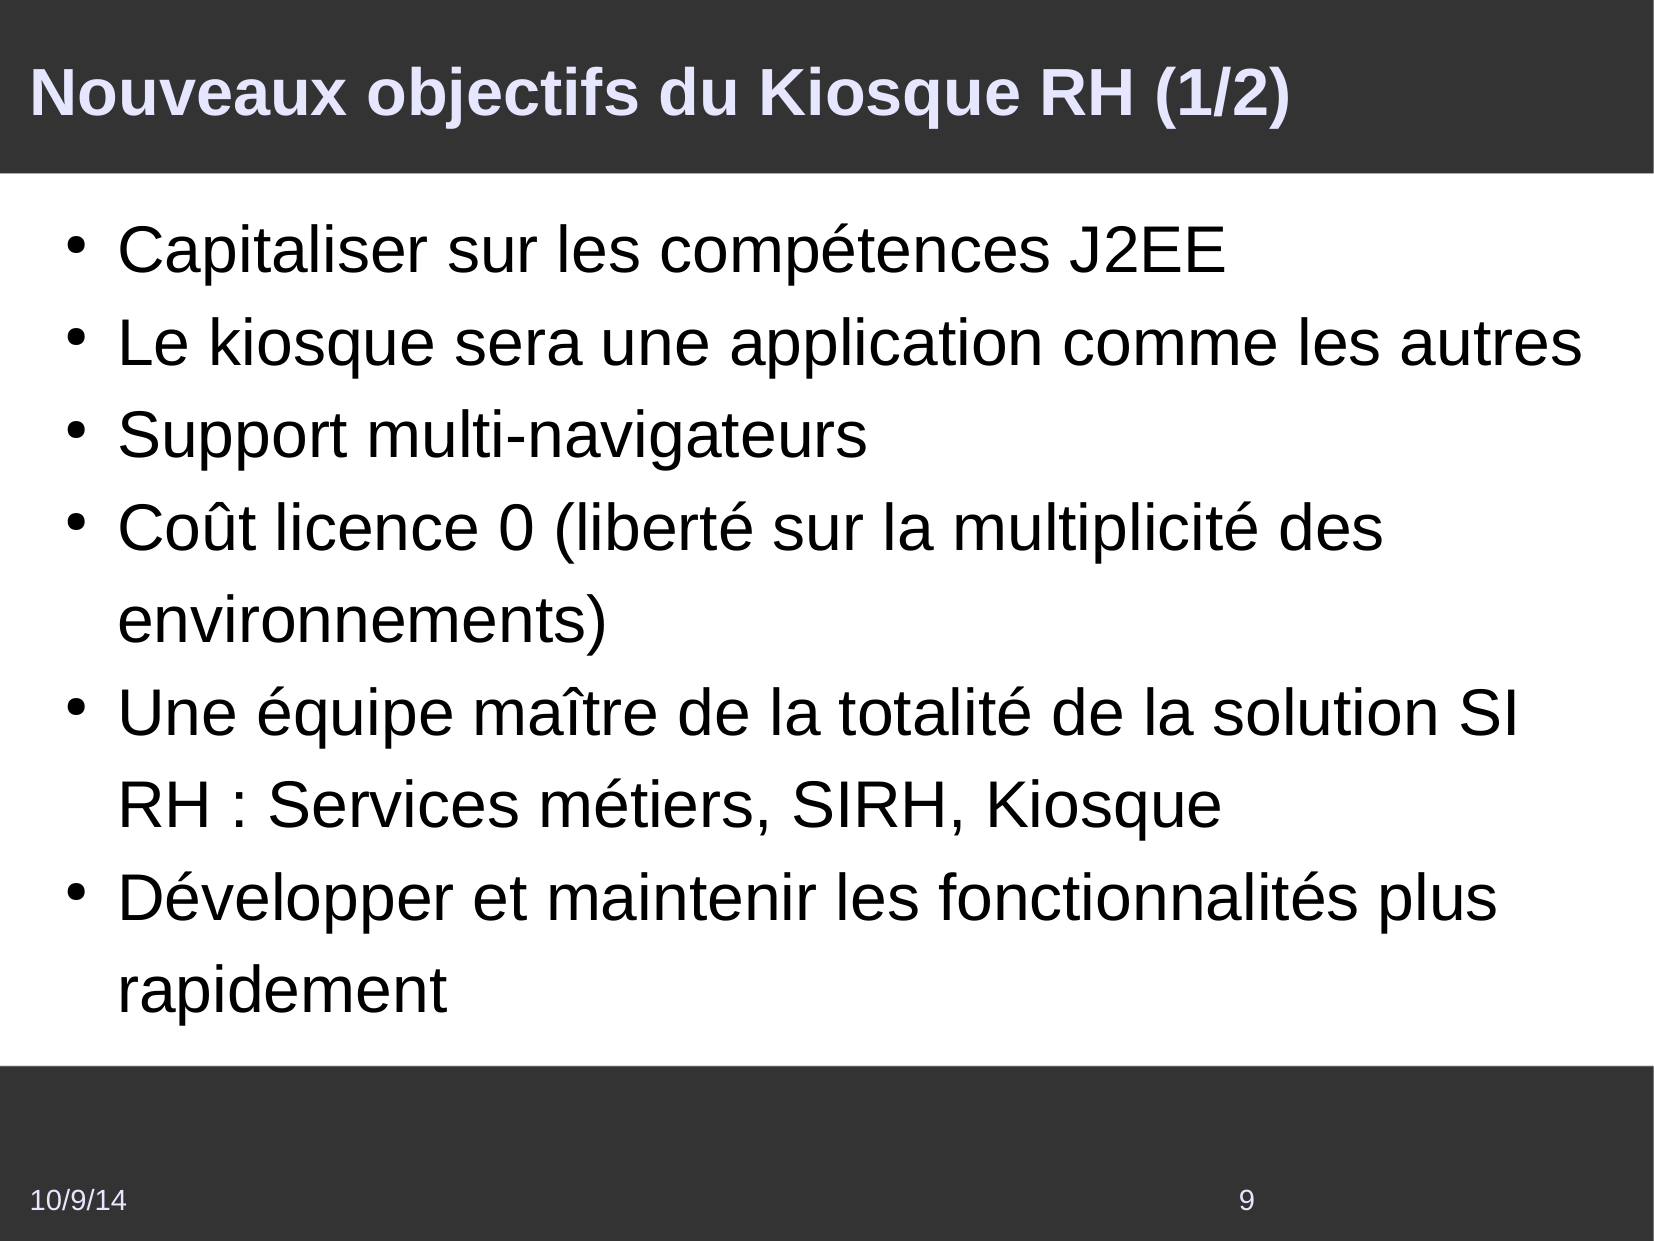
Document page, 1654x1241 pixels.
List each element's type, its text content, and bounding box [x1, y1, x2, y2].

title Nouveaux objectifs du Kiosque RH (1/2) [29, 48, 1625, 129]
text_box [1238, 1181, 1625, 1241]
picture [0, 0, 1654, 1241]
list Capitaliser sur les compétences J2EE Le kiosque sera une application comme les autres Support multi-navigateurs Coût licence 0 (liberté sur la multiplicité des environnements) Une équipe maître de la totalité de la solution SI RH : Services métiers, SIRH, Kiosque Développer et maintenir les fonctionnalités plus rapidement [29, 206, 1625, 1035]
text_box 10/9/14 [29, 1181, 566, 1241]
